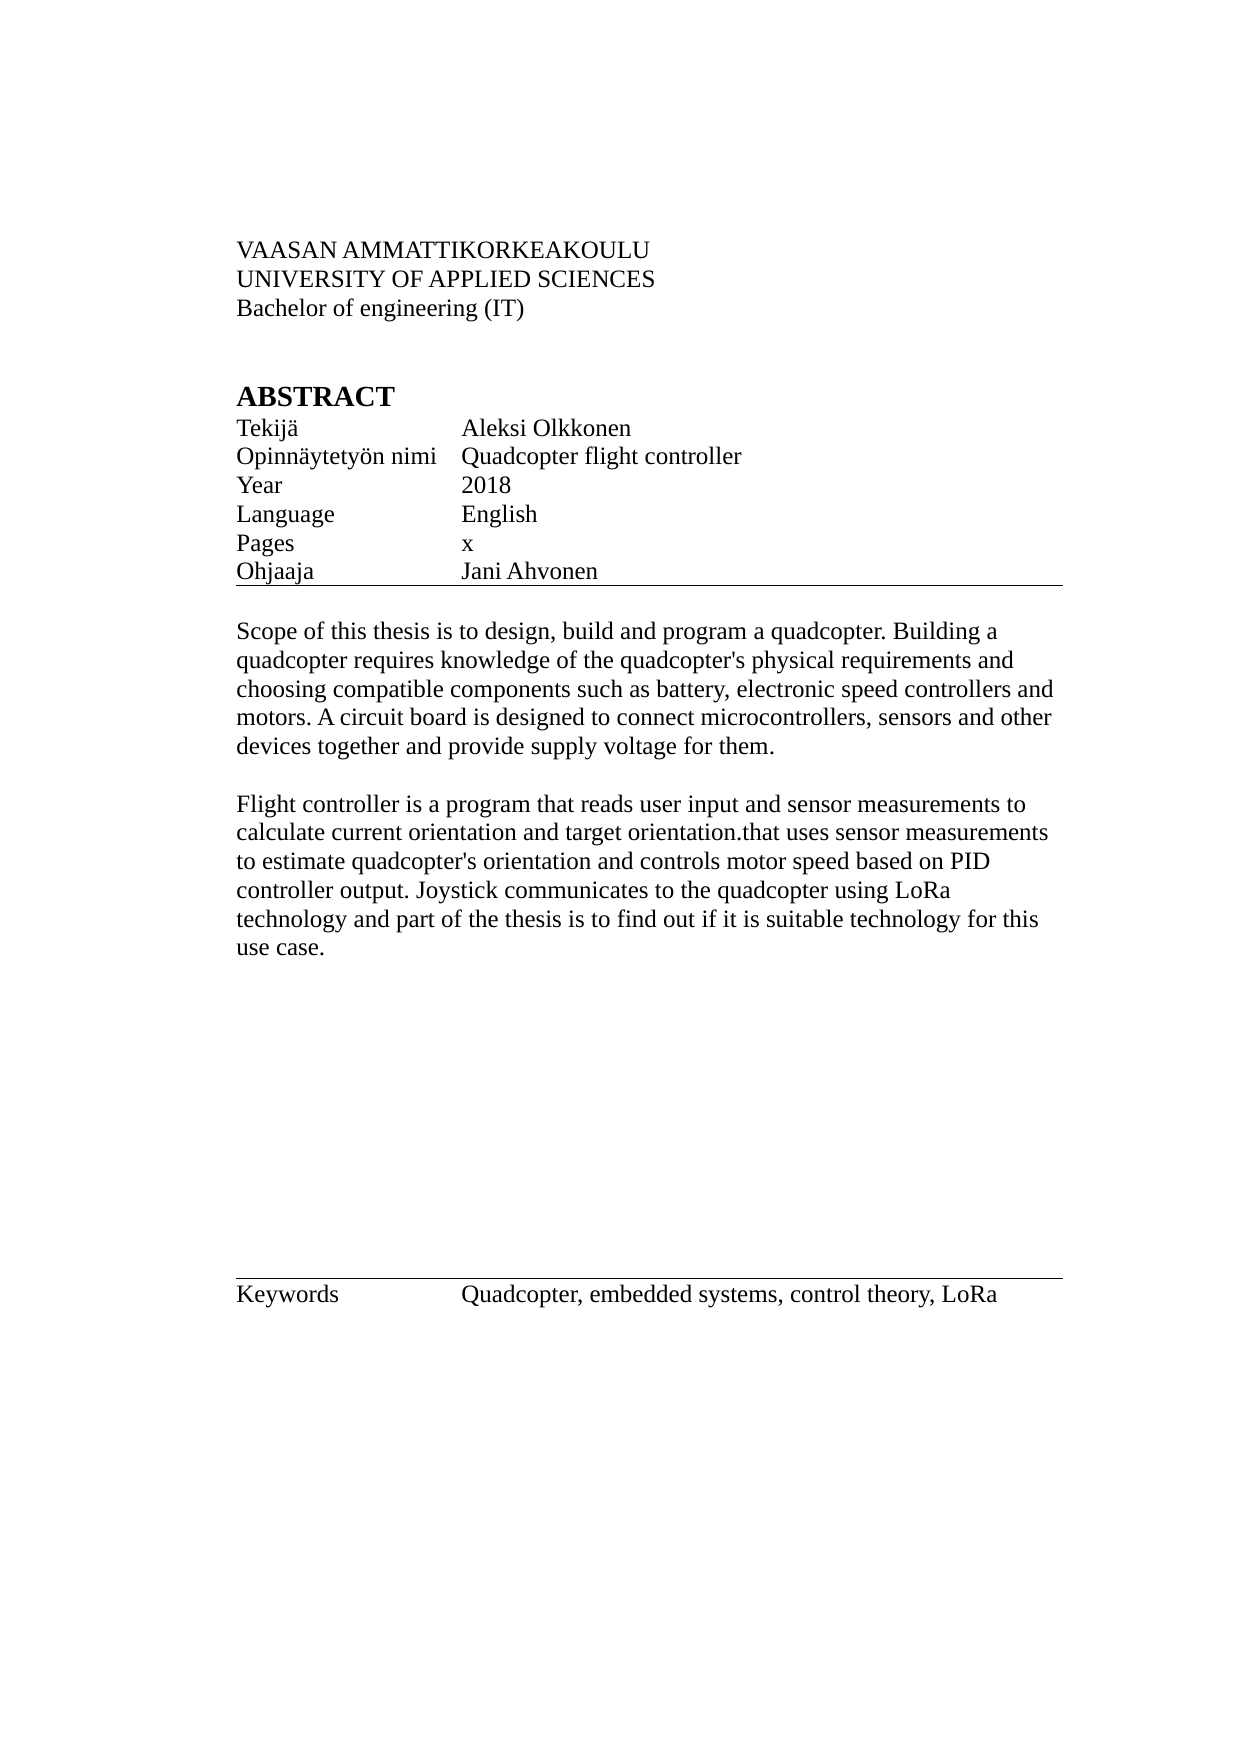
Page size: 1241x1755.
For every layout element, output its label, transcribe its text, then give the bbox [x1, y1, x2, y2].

text Pages x [236, 528, 1063, 556]
text Bachelor of engineering (IT) [236, 293, 1063, 322]
text Flight controller is a program that reads user input and sensor measurements to calculate current orientation and target orientation.that uses sensor measurements to estimate quadcopter's orientation and controls motor speed based on PID controller output. Joystick communicates to the quadcopter using LoRa technology and part of the thesis is to find out if it is suitable technology for this use case. [236, 789, 1063, 961]
text ABSTRACT [236, 379, 1063, 413]
text Ohjaaja Jani Ahvonen [236, 556, 1063, 585]
text VAASAN AMMATTIKORKEAKOULU [236, 235, 1063, 264]
text UNIVERSITY OF APPLIED SCIENCES [236, 264, 1063, 293]
text Keywords Quadcopter, embedded systems, control theory, LoRa [236, 1279, 1063, 1308]
text Tekijä Aleksi Olkkonen [236, 413, 1063, 441]
text Opinnäytetyön nimi Quadcopter flight controller [236, 441, 1063, 470]
text Scope of this thesis is to design, build and program a quadcopter. Building a quadcopter requires knowledge of the quadcopter's physical requirements and choosing compatible components such as battery, electronic speed controllers and motors. A circuit board is designed to connect microcontrollers, sensors and other devices together and provide supply voltage for them. [236, 616, 1063, 760]
text Year 2018 Language English [236, 470, 1063, 528]
